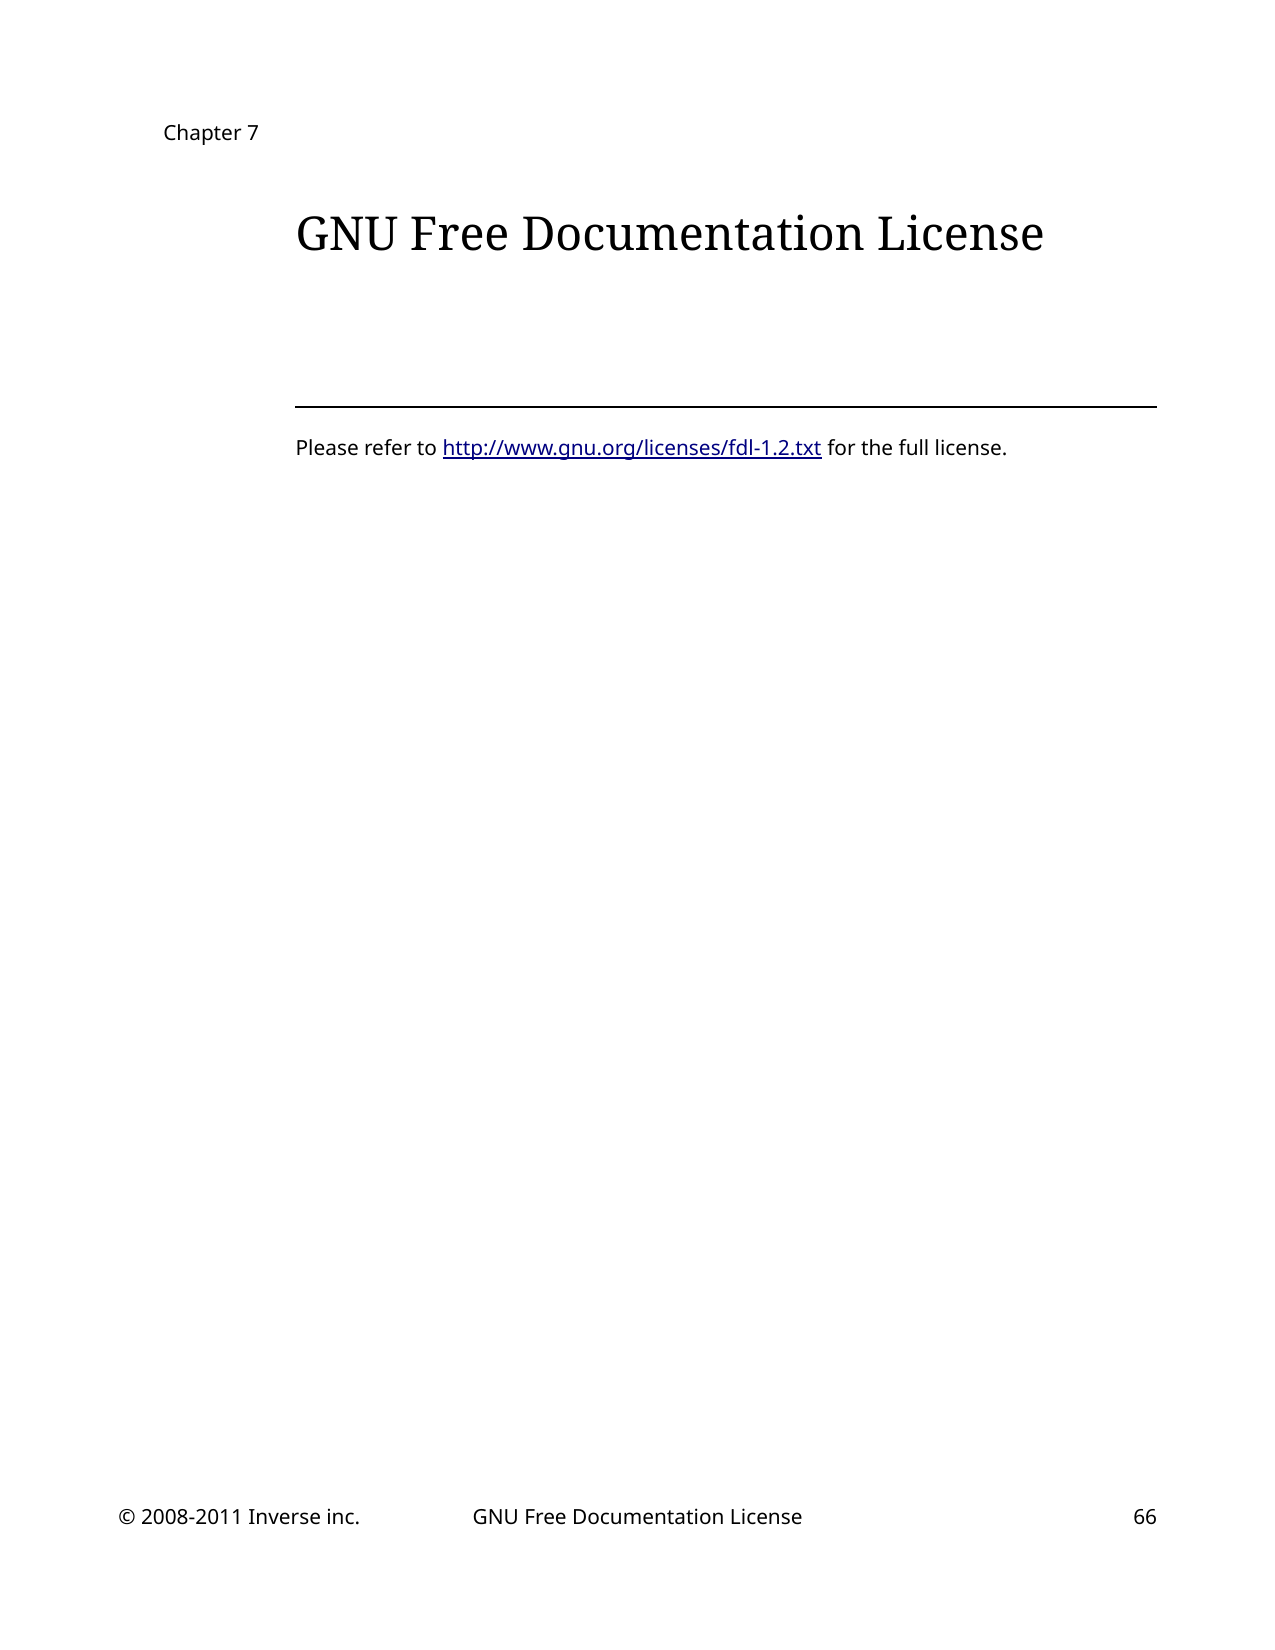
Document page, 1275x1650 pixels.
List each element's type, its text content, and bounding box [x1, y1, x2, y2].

subtitle GNU Free Documentation License [295, 201, 1157, 406]
text Please refer to http://www.gnu.org/licenses/fdl-1.2.txt for the full license. [295, 433, 1157, 461]
